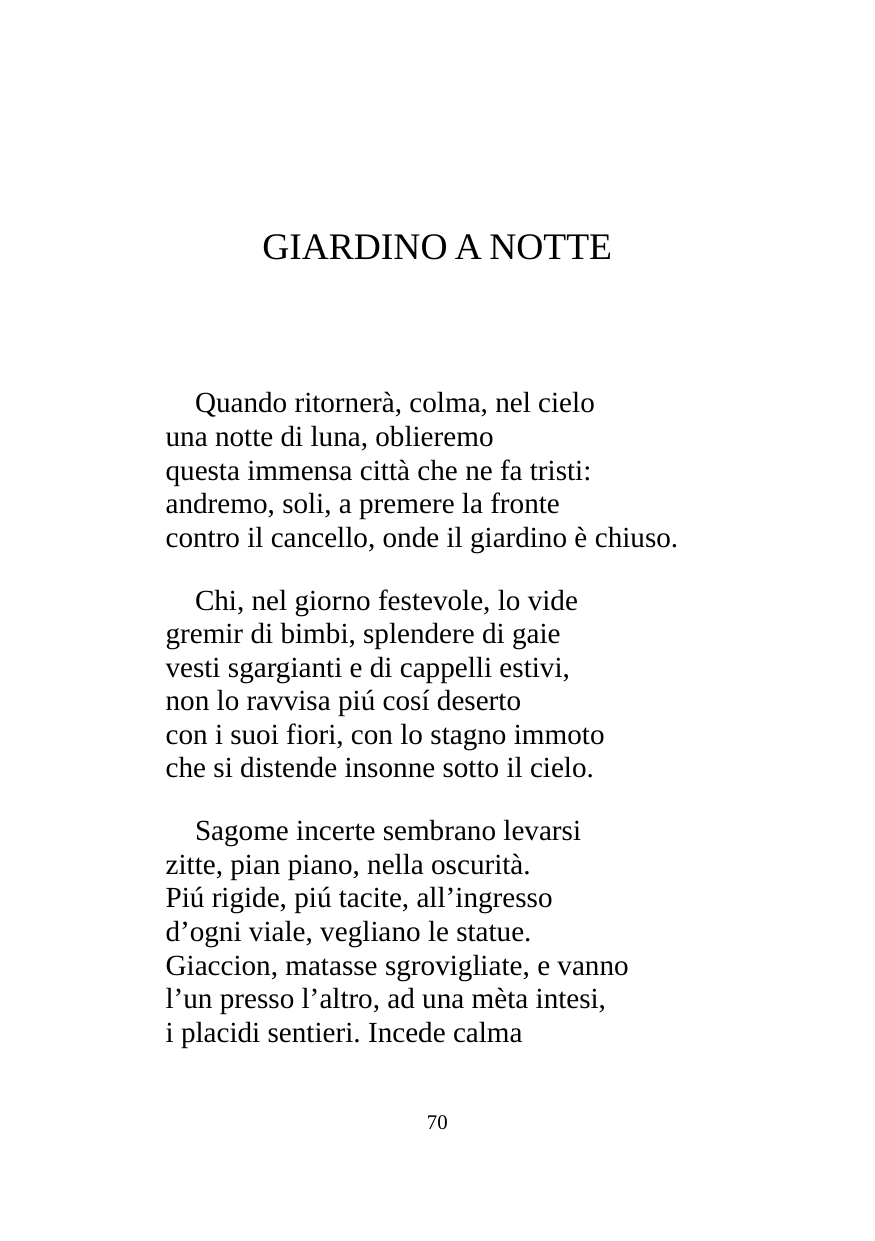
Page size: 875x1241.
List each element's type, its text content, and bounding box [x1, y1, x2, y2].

text Quando ritornerà, colma, nel cielo una notte di luna, oblieremo questa immensa città che ne fa tristi: andremo, soli, a premere la fronte contro il cancello, onde il giardino è chiuso. [165, 386, 768, 553]
subtitle GIARDINO A NOTTE [106, 224, 768, 267]
text Sagome incerte sembrano levarsi zitte, pian piano, nella oscurità. Piú rigide, piú tacite, all’ingresso d’ogni viale, vegliano le statue. Giaccion, matasse sgrovigliate, e vanno l’un presso l’altro, ad una mèta intesi, i placidi sentieri. Incede calma [165, 813, 768, 1048]
text Chi, nel giorno festevole, lo vide gremir di bimbi, splendere di gaie vesti sgargianti e di cappelli estivi, non lo ravvisa piú cosí deserto con i suoi fiori, con lo stagno immoto che si distende insonne sotto il cielo. [165, 583, 768, 784]
